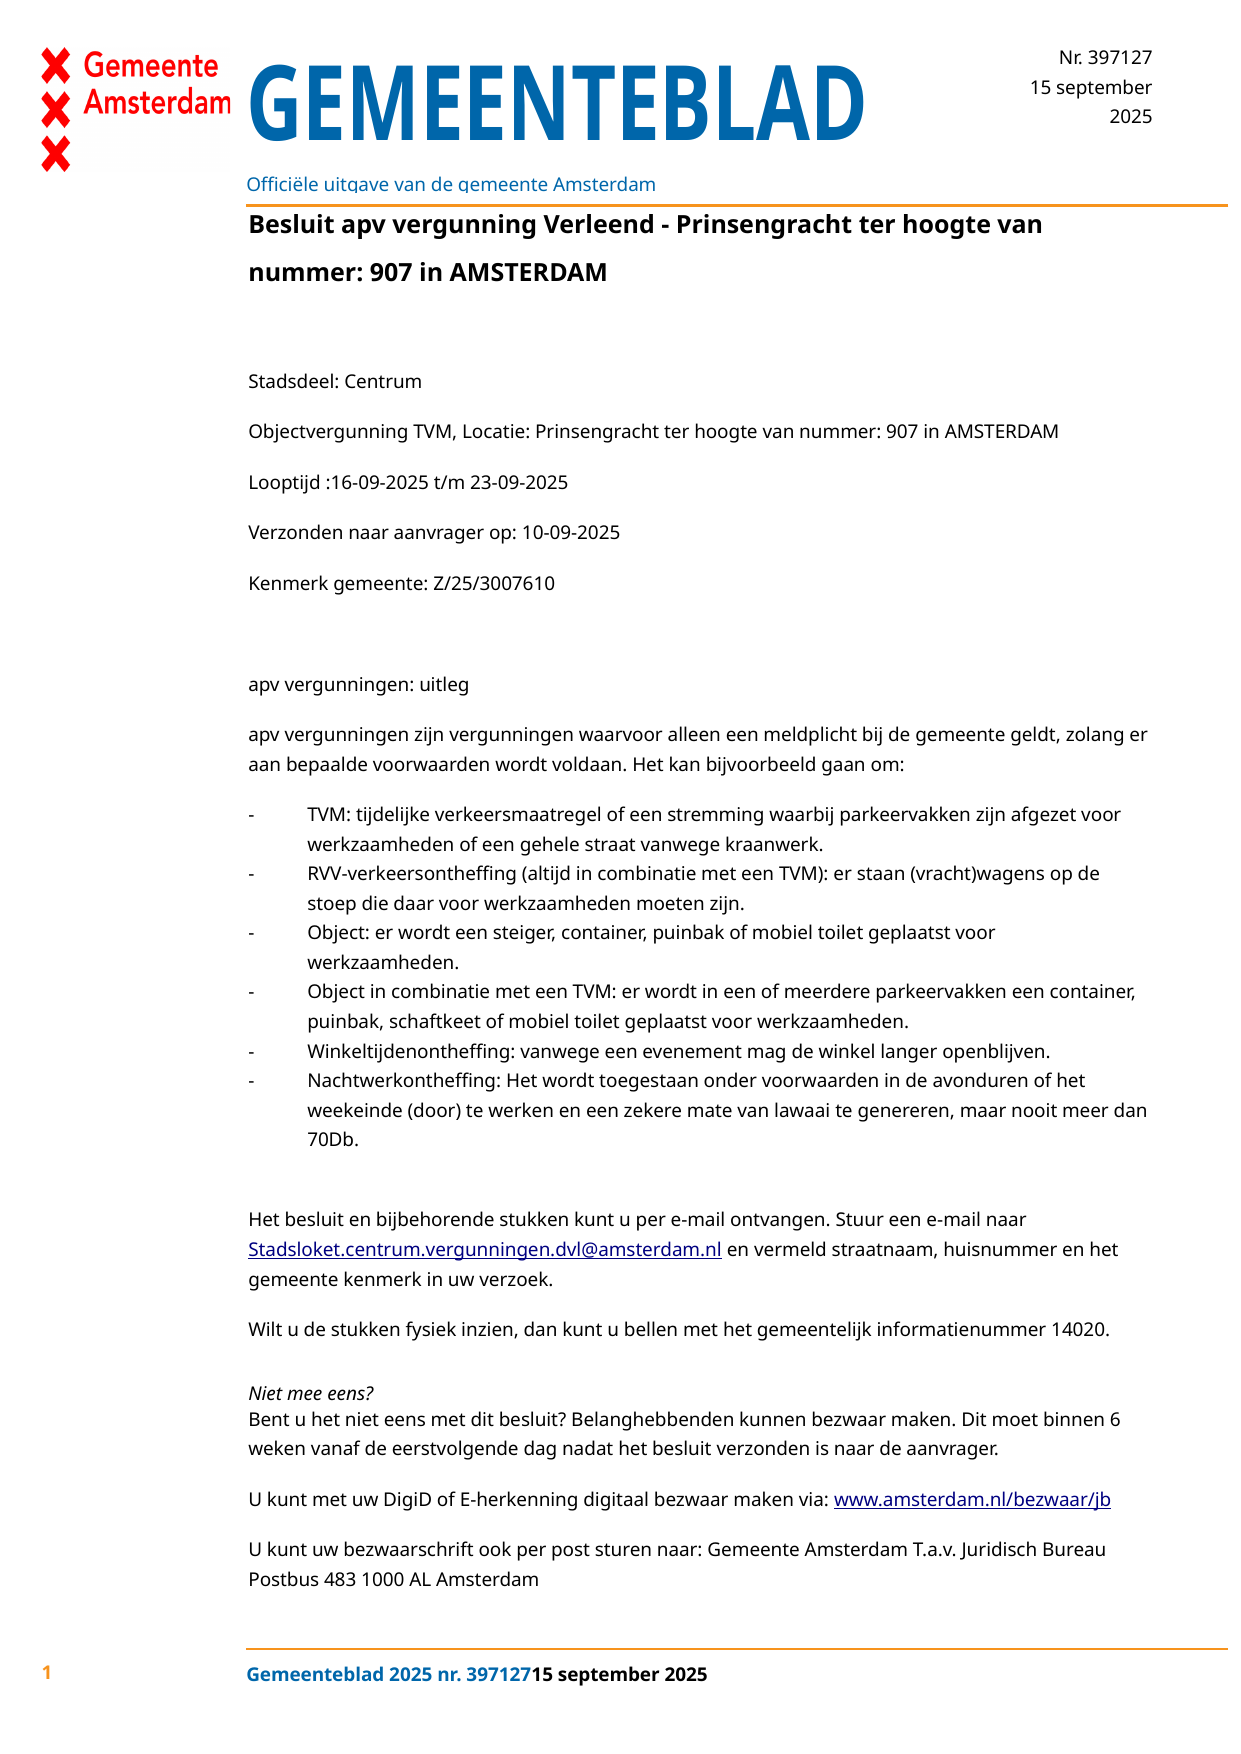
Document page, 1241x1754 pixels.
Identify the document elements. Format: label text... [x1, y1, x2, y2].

list Object in combinatie met een TVM: er wordt in een of meerdere parkeervakken een container, puinbak, schaftkeet of mobiel toilet geplaatst voor werkzaamheden. [248, 979, 1152, 1034]
text Wilt u de stukken fysiek inzien, dan kunt u bellen met het gemeentelijk informatienummer 14020. [248, 1316, 1152, 1342]
text Stadsdeel: Centrum [248, 368, 1152, 394]
text U kunt uw bezwaarschrift ook per post sturen naar: Gemeente Amsterdam T.a.v. Juridisch Bureau Postbus 483 1000 AL Amsterdam [248, 1536, 1152, 1592]
text apv vergunningen: uitleg [248, 671, 1152, 697]
list Object: er wordt een steiger, container, puinbak of mobiel toilet geplaatst voor werkzaamheden. [248, 919, 1152, 975]
text apv vergunningen zijn vergunningen waarvoor alleen een meldplicht bij de gemeente geldt, zolang er aan bepaalde voorwaarden wordt voldaan. Het kan bijvoorbeeld gaan om: [248, 721, 1152, 777]
text Kenmerk gemeente: Z/25/3007610 [248, 570, 1152, 596]
text Verzonden naar aanvrager op: 10-09-2025 [248, 519, 1152, 545]
list Winkeltijdenontheffing: vanwege een evenement mag de winkel langer openblijven. [248, 1038, 1152, 1064]
picture [41, 47, 231, 172]
text U kunt met uw DigiD of E-herkenning digitaal bezwaar maken via: www.amsterdam.nl/bezwaar/jb [248, 1486, 1152, 1512]
text Het besluit en bijbehorende stukken kunt u per e-mail ontvangen. Stuur een e-mail naar Stadsloket.centrum.vergunningen.dvl@amsterdam.nl en vermeld straatnaam, huisnummer en het gemeente kenmerk in uw verzoek. [248, 1207, 1152, 1292]
text Niet mee eens? [248, 1380, 1152, 1406]
text Objectvergunning TVM, Locatie: Prinsengracht ter hoogte van nummer: 907 in AMSTERDAM [248, 419, 1152, 444]
list TVM: tijdelijke verkeersmaatregel of een stremming waarbij parkeervakken zijn afgezet voor werkzaamheden of een gehele straat vanwege kraanwerk. [248, 801, 1152, 857]
list Nachtwerkontheffing: Het wordt toegestaan onder voorwaarden in de avonduren of het weekeinde (door) te werken en een zekere mate van lawaai te genereren, maar nooit meer dan 70Db. [248, 1067, 1152, 1152]
text Looptijd :16-09-2025 t/m 23-09-2025 [248, 469, 1152, 495]
text Bent u het niet eens met dit besluit? Belanghebbenden kunnen bezwaar maken. Dit moet binnen 6 weken vanaf de eerstvolgende dag nadat het besluit verzonden is naar de aanvrager. [248, 1406, 1152, 1461]
list RVV-verkeersontheffing (altijd in combinatie met een TVM): er staan (vracht)wagens op de stoep die daar voor werkzaamheden moeten zijn. [248, 860, 1152, 916]
text Besluit apv vergunning Verleend - Prinsengracht ter hoogte van nummer: 907 in AMSTERDAM [248, 207, 1152, 288]
